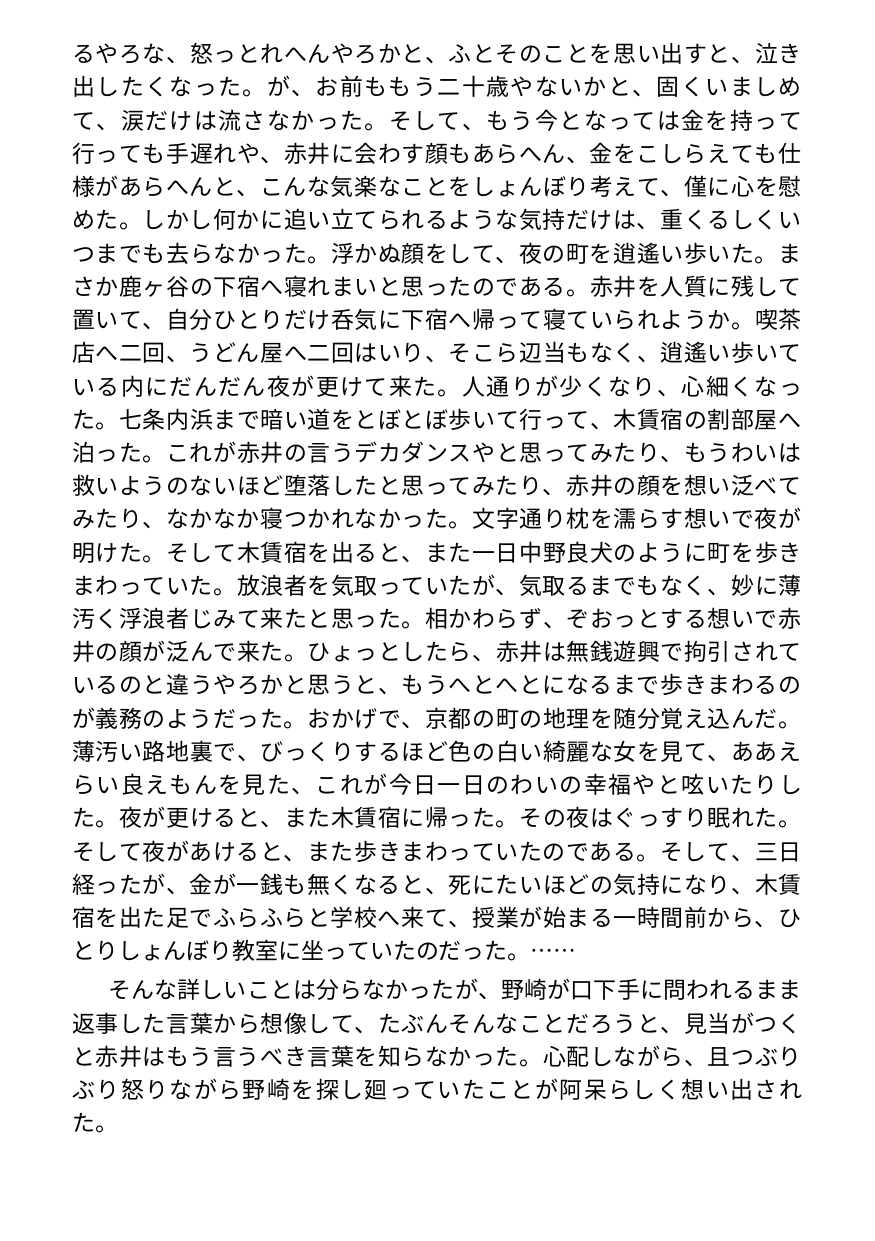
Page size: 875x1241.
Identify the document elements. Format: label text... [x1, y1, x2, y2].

text るやろな、怒っとれへんやろかと、ふとそのことを思い出すと、泣き出したくなった。が、お前ももう二十歳やないかと、固くいましめて、涙だけは流さなかった。そして、もう今となっては金を持って行っても手遅れや、赤井に会わす顔もあらへん、金をこしらえても仕様があらへんと、こんな気楽なことをしょんぼり考えて、僅に心を慰めた。しかし何かに追い立てられるような気持だけは、重くるしくいつまでも去らなかった。浮かぬ顔をして、夜の町を逍遙い歩いた。まさか鹿ヶ谷の下宿へ寝れまいと思ったのである。赤井を人質に残して置いて、自分ひとりだけ呑気に下宿へ帰って寝ていられようか。喫茶店へ二回、うどん屋へ二回はいり、そこら辺当もなく、逍遙い歩いている内にだんだん夜が更けて来た。人通りが少くなり、心細くなった。七条内浜まで暗い道をとぼとぼ歩いて行って、木賃宿の割部屋へ泊った。これが赤井の言うデカダンスやと思ってみたり、もうわいは救いようのないほど堕落したと思ってみたり、赤井の顔を想い泛べてみたり、なかなか寝つかれなかった。文字通り枕を濡らす想いで夜が明けた。そして木賃宿を出ると、また一日中野良犬のように町を歩きまわっていた。放浪者を気取っていたが、気取るまでもなく、妙に薄汚く浮浪者じみて来たと思った。相かわらず、ぞおっとする想いで赤井の顔が泛んで来た。ひょっとしたら、赤井は無銭遊興で拘引されているのと違うやろかと思うと、もうへとへとになるまで歩きまわるのが義務のようだった。おかげで、京都の町の地理を随分覚え込んだ。薄汚い路地裏で、びっくりするほど色の白い綺麗な女を見て、ああえらい良えもんを見た、これが今日一日のわいの幸福やと呟いたりした。夜が更けると、また木賃宿に帰った。その夜はぐっすり眠れた。そして夜があけると、また歩きまわっていたのである。そして、三日経ったが、金が一銭も無くなると、死にたいほどの気持になり、木賃宿を出た足でふらふらと学校へ来て、授業が始まる一時間前から、ひとりしょんぼり教室に坐っていたのだった。…… [72, 36, 802, 966]
text そんな詳しいことは分らなかったが、野崎が口下手に問われるまま返事した言葉から想像して、たぶんそんなことだろうと、見当がつくと赤井はもう言うべき言葉を知らなかった。心配しながら、且つぶりぶり怒りながら野崎を探し廻っていたことが阿呆らしく想い出された。 [72, 972, 802, 1138]
